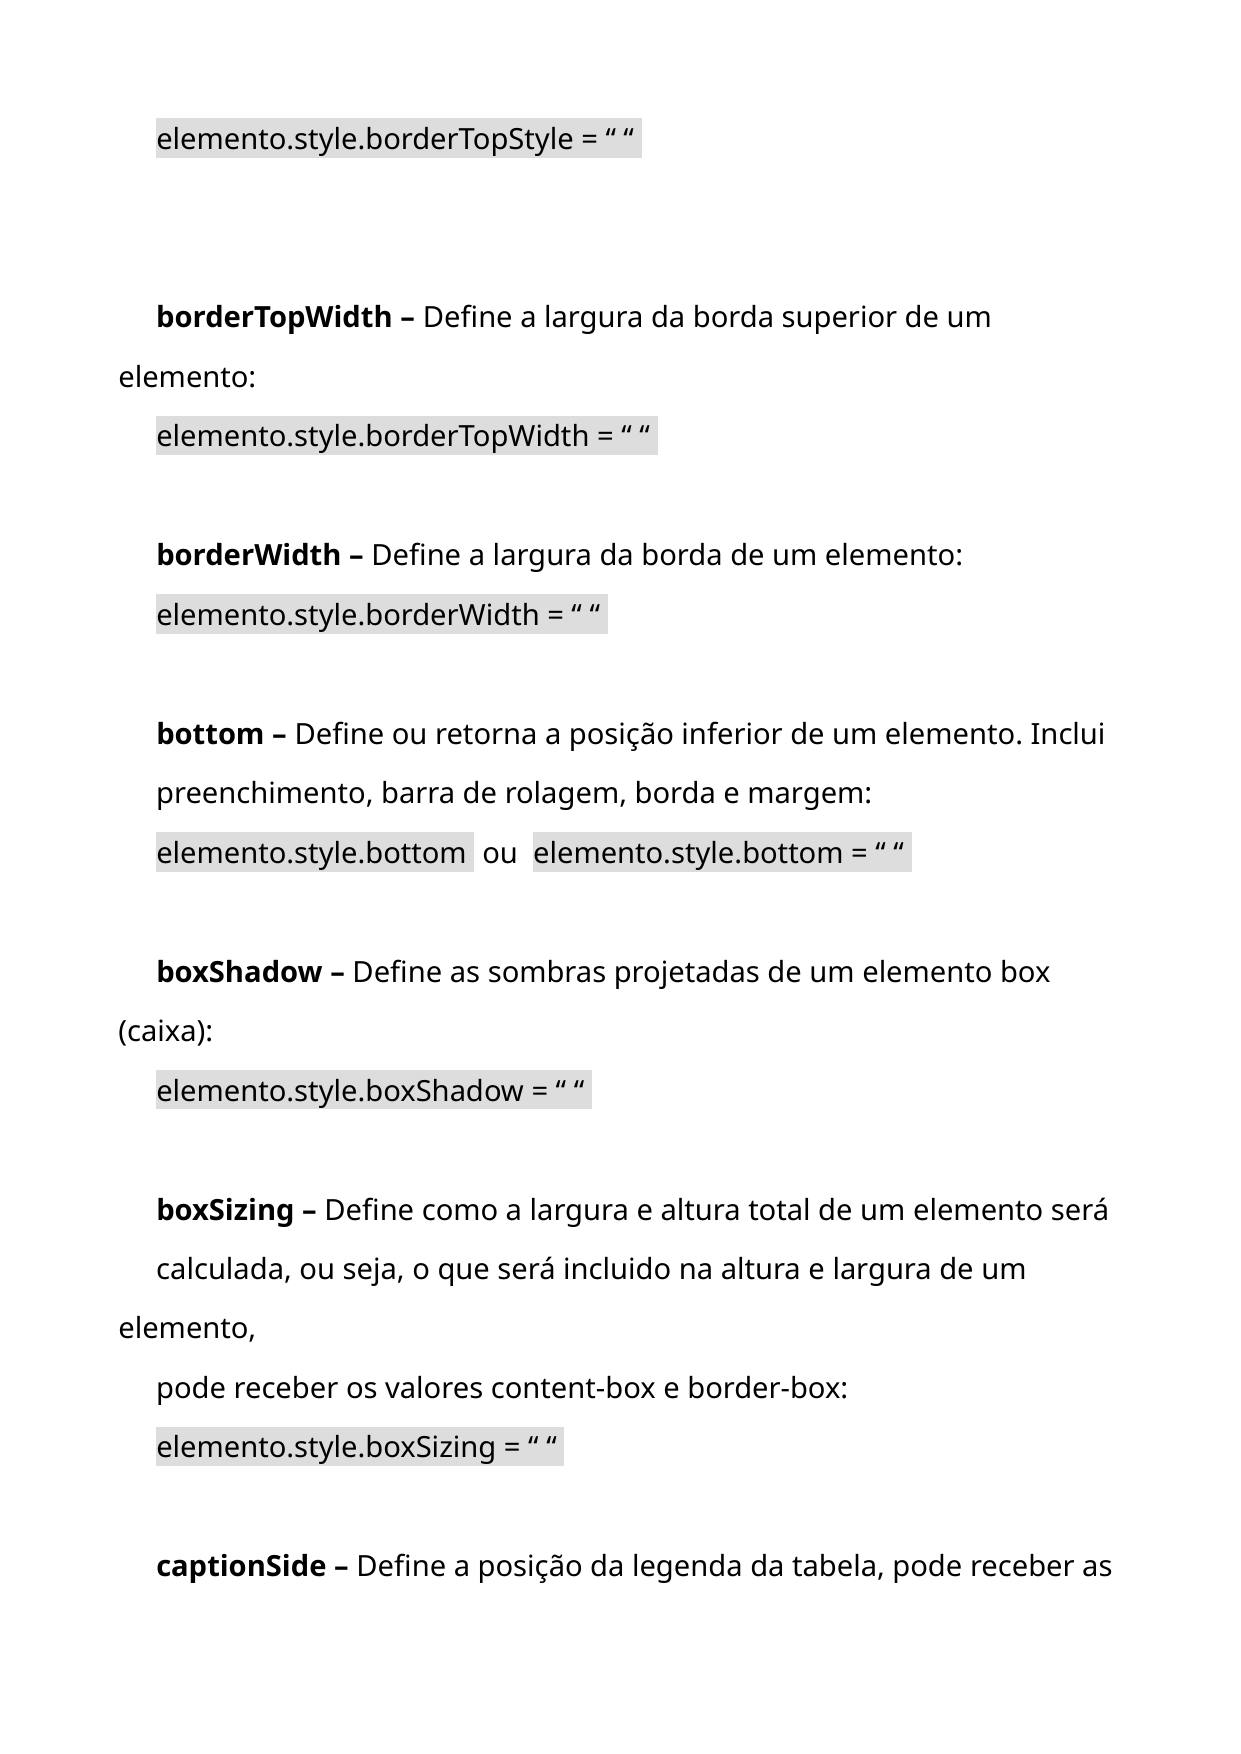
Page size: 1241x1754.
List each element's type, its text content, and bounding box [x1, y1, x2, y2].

text boxShadow – Define as sombras projetadas de um elemento box (caixa): [118, 951, 1122, 1050]
text elemento.style.borderWidth = “ “ [118, 594, 1122, 634]
text captionSide – Define a posição da legenda da tabela, pode receber as [118, 1546, 1122, 1585]
text bottom – Define ou retorna a posição inferior de um elemento. Inclui [118, 713, 1122, 753]
text elemento.style.boxShadow = “ “ [118, 1070, 1122, 1109]
text elemento.style.boxSizing = “ “ [118, 1427, 1122, 1466]
text borderTopWidth – Define a largura da borda superior de um elemento: [118, 297, 1122, 396]
text elemento.style.borderTopWidth = “ “ [118, 416, 1122, 455]
text pode receber os valores content-box e border-box: [118, 1367, 1122, 1407]
text calculada, ou seja, o que será incluido na altura e largura de um elemento, [118, 1248, 1122, 1347]
text elemento.style.bottom ou elemento.style.bottom = “ “ [118, 832, 1122, 872]
text preenchimento, barra de rolagem, borda e margem: [118, 772, 1122, 812]
text borderWidth – Define a largura da borda de um elemento: [118, 534, 1122, 574]
text boxSizing – Define como a largura e altura total de um elemento será [118, 1189, 1122, 1228]
text elemento.style.borderTopStyle = “ “ [118, 118, 1122, 158]
